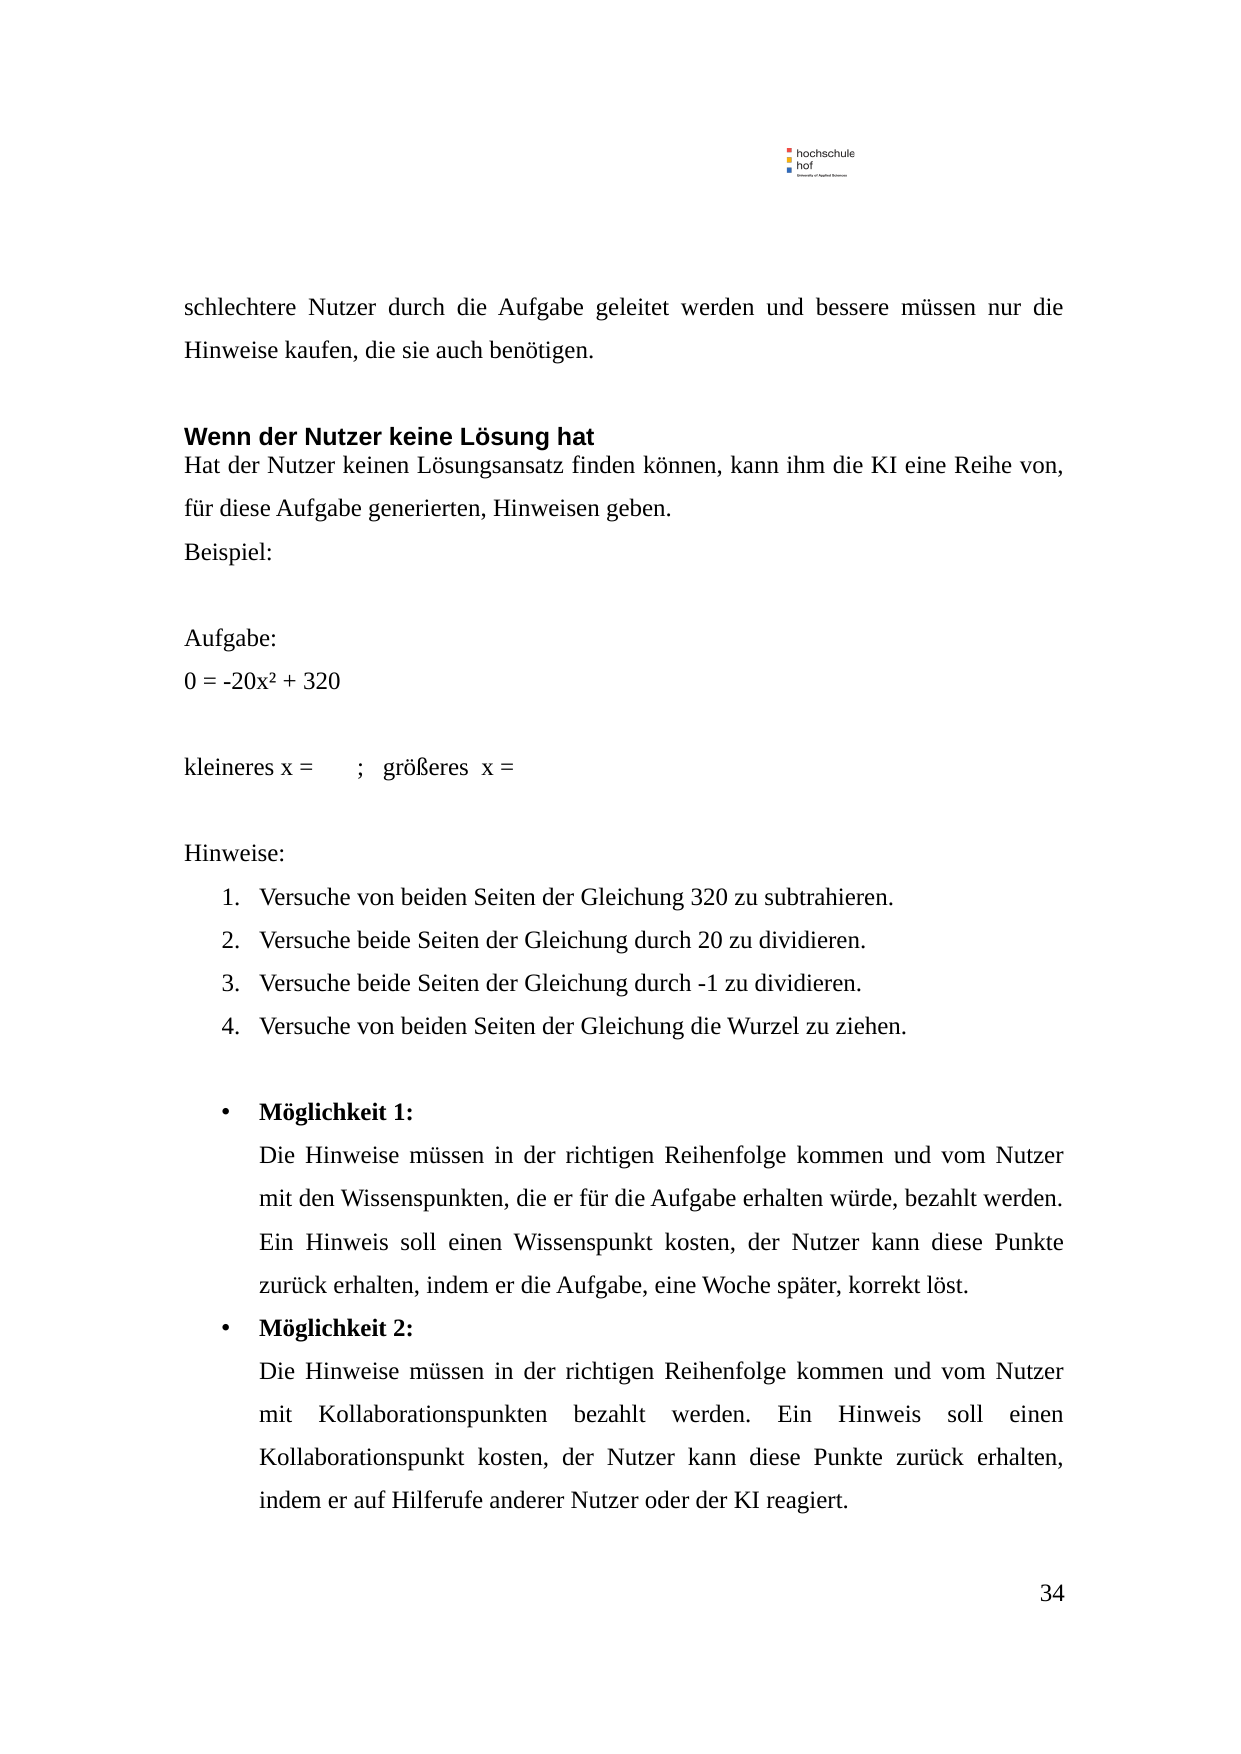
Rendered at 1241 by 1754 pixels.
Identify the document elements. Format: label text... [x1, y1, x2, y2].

picture [786, 148, 855, 177]
text kleineres x = ; größeres x = [184, 752, 1064, 781]
text Wenn der Nutzer keine Lösung hat [184, 422, 1064, 450]
list Versuche von beiden Seiten der Gleichung 320 zu subtrahieren. [221, 882, 1064, 910]
text Hinweise: [184, 838, 1064, 867]
list Versuche beide Seiten der Gleichung durch 20 zu dividieren. [221, 925, 1064, 953]
text 0 = -20x² + 320 [184, 666, 1064, 695]
list Möglichkeit 1: [221, 1097, 1064, 1126]
text Hat der Nutzer keinen Lösungsansatz finden können, kann ihm die KI eine Reihe von, für diese Aufgabe generierten, Hinweisen geben. [184, 450, 1064, 522]
list Versuche beide Seiten der Gleichung durch -1 zu dividieren. [221, 968, 1064, 997]
list Die Hinweise müssen in der richtigen Reihenfolge kommen und vom Nutzer mit Kollaborationspunkten bezahlt werden. Ein Hinweis soll einen Kollaborationspunkt kosten, der Nutzer kann diese Punkte zurück erhalten, indem er auf Hilferufe anderer Nutzer oder der KI reagiert. [221, 1356, 1064, 1514]
list Die Hinweise müssen in der richtigen Reihenfolge kommen und vom Nutzer mit den Wissenspunkten, die er für die Aufgabe erhalten würde, bezahlt werden. Ein Hinweis soll einen Wissenspunkt kosten, der Nutzer kann diese Punkte zurück erhalten, indem er die Aufgabe, eine Woche später, korrekt löst. [221, 1140, 1064, 1298]
list Möglichkeit 2: [221, 1313, 1064, 1342]
text Aufgabe: [184, 623, 1064, 652]
list Versuche von beiden Seiten der Gleichung die Wurzel zu ziehen. [221, 1011, 1064, 1040]
text Beispiel: [184, 537, 1064, 565]
text schlechtere Nutzer durch die Aufgabe geleitet werden und bessere müssen nur die Hinweise kaufen, die sie auch benötigen. [184, 292, 1064, 364]
